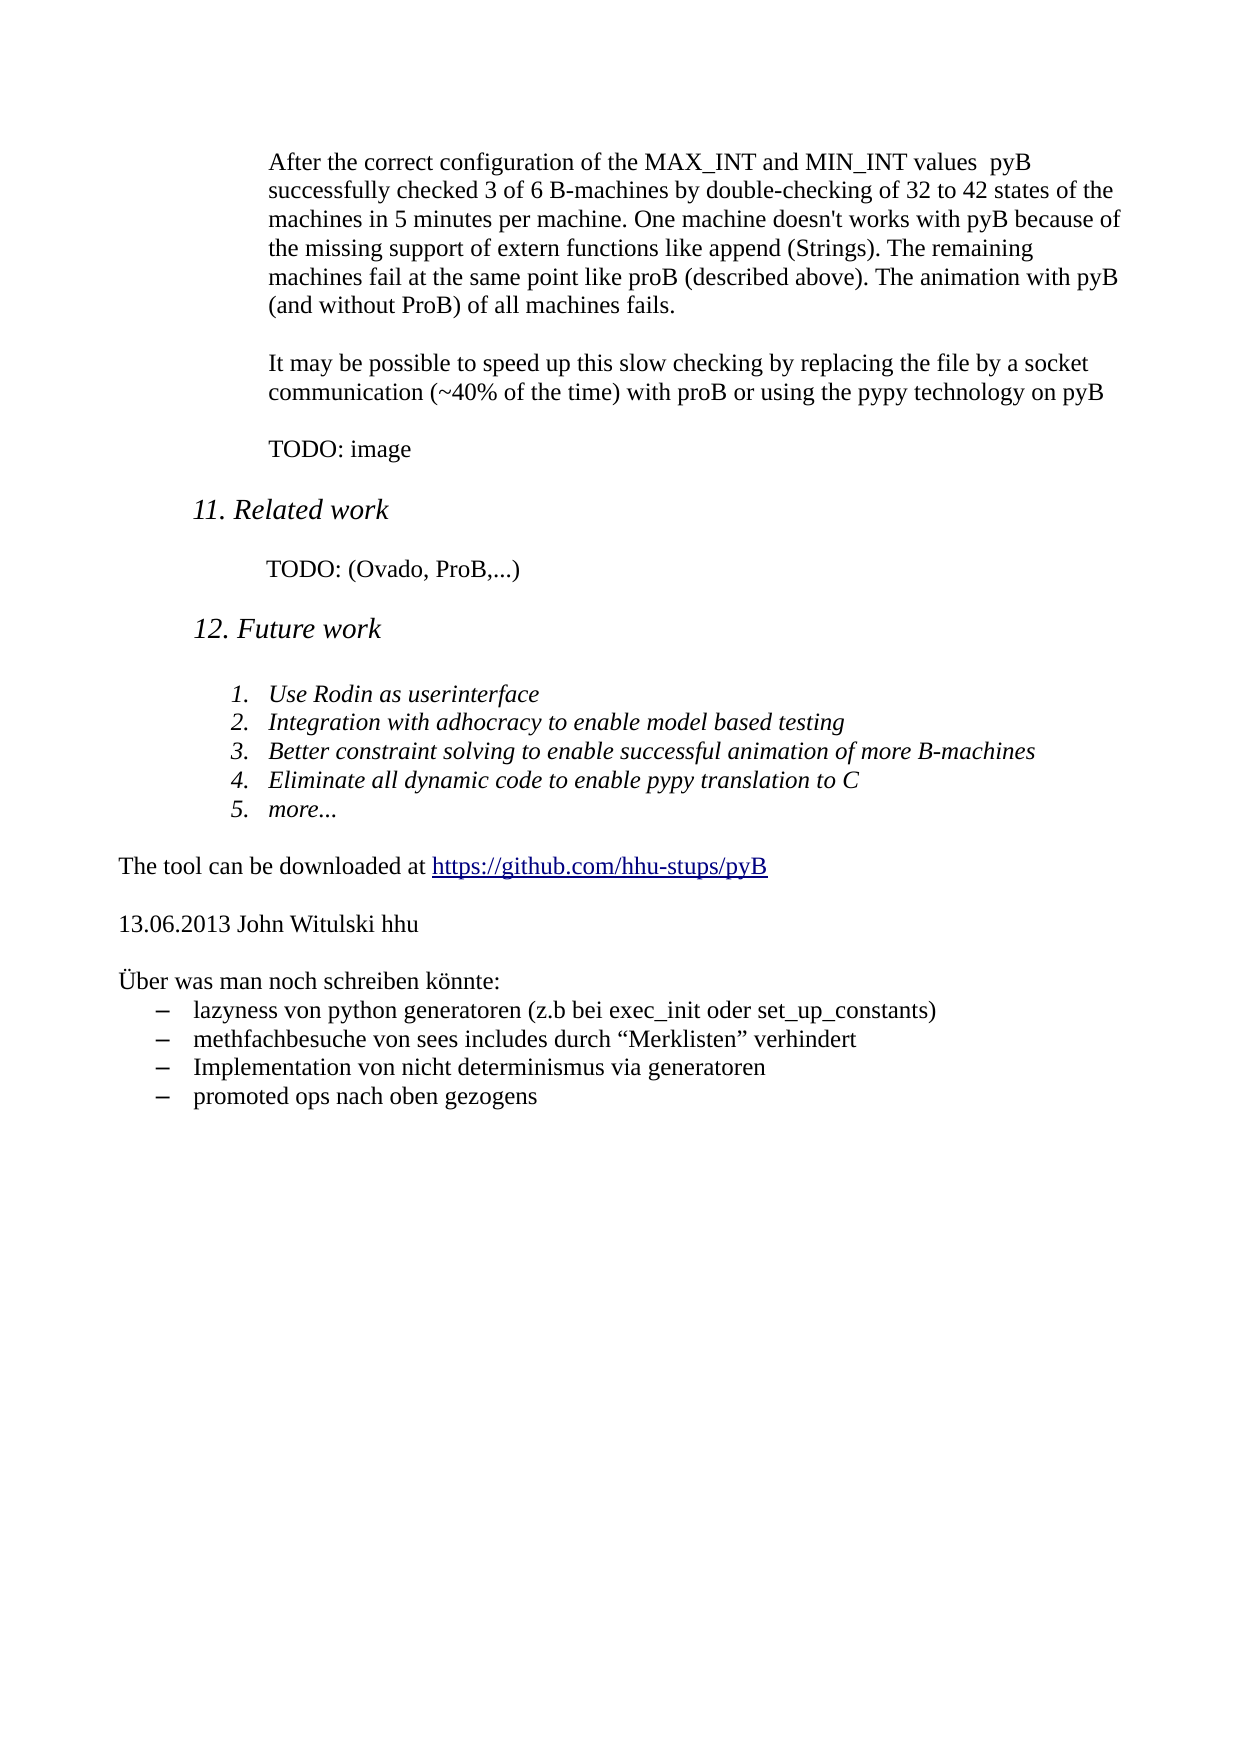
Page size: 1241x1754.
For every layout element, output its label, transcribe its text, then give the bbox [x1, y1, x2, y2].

list Use Rodin as userinterface [231, 679, 1122, 707]
list promoted ops nach oben gezogens [156, 1081, 1122, 1110]
list Better constraint solving to enable successful animation of more B-machines [231, 736, 1122, 765]
list Integration with adhocracy to enable model based testing [231, 707, 1122, 736]
text TODO: (Ovado, ProB,...) [118, 554, 1122, 583]
list 12. Future work [156, 612, 1122, 645]
text Über was man noch schreiben könnte: [118, 966, 1122, 995]
list Implementation von nicht determinismus via generatoren [156, 1052, 1122, 1081]
list methfachbesuche von sees includes durch “Merklisten” verhindert [156, 1024, 1122, 1052]
list more... [231, 794, 1122, 822]
list After the correct configuration of the MAX_INT and MIN_INT values pyB successfully checked 3 of 6 B-machines by double-checking of 32 to 42 states of the machines in 5 minutes per machine. One machine doesn't works with pyB because of the missing support of extern functions like append (Strings). The remaining machines fail at the same point like proB (described above). The animation with pyB (and without ProB) of all machines fails. [231, 147, 1122, 319]
list TODO: image [231, 434, 1122, 463]
list It may be possible to speed up this slow checking by replacing the file by a socket communication (~40% of the time) with proB or using the pypy technology on pyB [231, 348, 1122, 406]
list lazyness von python generatoren (z.b bei exec_init oder set_up_constants) [156, 995, 1122, 1024]
list Eliminate all dynamic code to enable pypy translation to C [231, 765, 1122, 794]
text 11. Related work [118, 492, 1122, 525]
text The tool can be downloaded at https://github.com/hhu-stups/pyB [118, 851, 1122, 880]
text 13.06.2013 John Witulski hhu [118, 909, 1122, 937]
